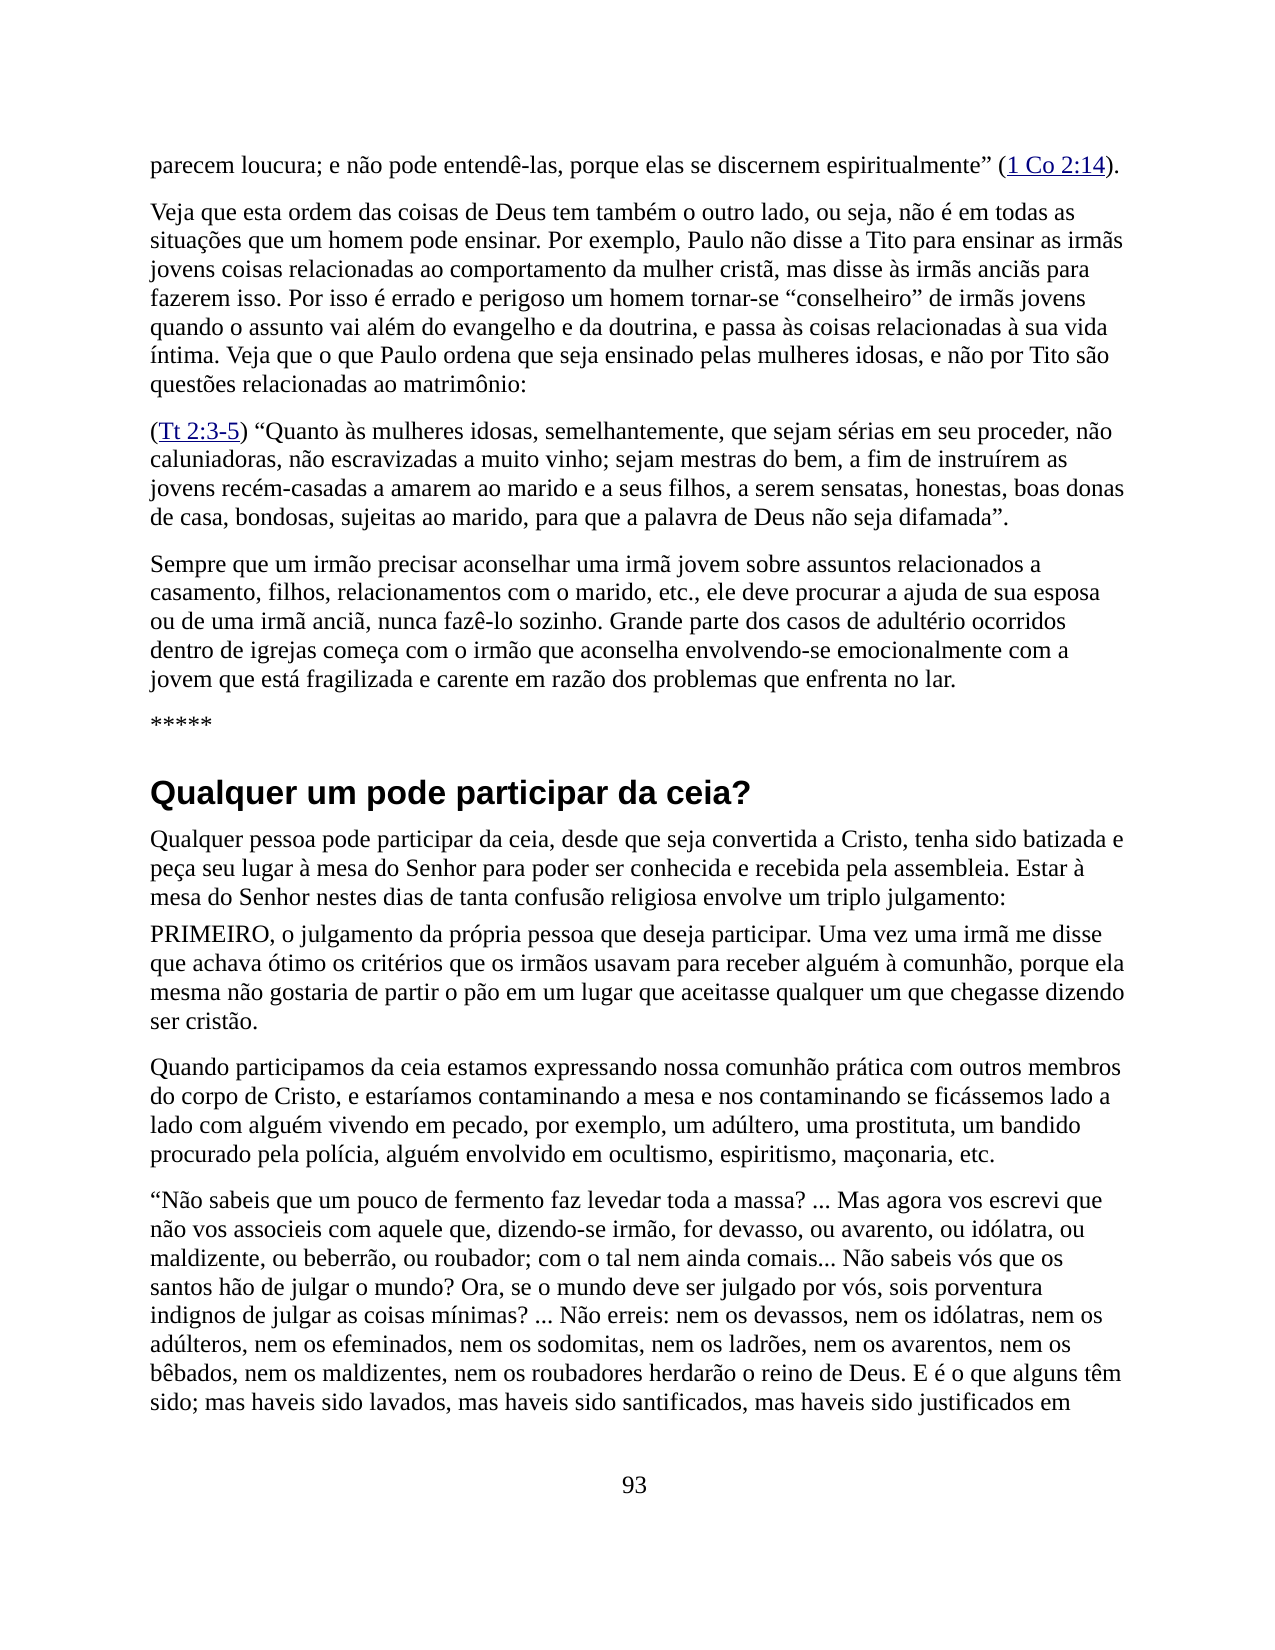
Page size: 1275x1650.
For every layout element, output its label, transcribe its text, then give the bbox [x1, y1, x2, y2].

text (Tt 2:3-5) “Quanto às mulheres idosas, semelhantemente, que sejam sérias em seu proceder, não caluniadoras, não escravizadas a muito vinho; sejam mestras do bem, a fim de instruírem as jovens recém-casadas a amarem ao marido e a seus filhos, a serem sensatas, honestas, boas donas de casa, bondosas, sujeitas ao marido, para que a palavra de Deus não seja difamada”. [150, 416, 1125, 531]
text parecem loucura; e não pode entendê-las, porque elas se discernem espiritualmente” (1 Co 2:14). [150, 150, 1125, 179]
text ***** [150, 710, 1125, 739]
text Qualquer pessoa pode participar da ceia, desde que seja convertida a Cristo, tenha sido batizada e peça seu lugar à mesa do Senhor para poder ser conhecida e recebida pela assembleia. Estar à mesa do Senhor nestes dias de tanta confusão religiosa envolve um triplo julgamento: [150, 824, 1125, 911]
text Sempre que um irmão precisar aconselhar uma irmã jovem sobre assuntos relacionados a casamento, filhos, relacionamentos com o marido, etc., ele deve procurar a ajuda de sua esposa ou de uma irmã anciã, nunca fazê-lo sozinho. Grande parte dos casos de adultério ocorridos dentro de igrejas começa com o irmão que aconselha envolvendo-se emocionalmente com a jovem que está fragilizada e carente em razão dos problemas que enfrenta no lar. [150, 549, 1125, 692]
text Quando participamos da ceia estamos expressando nossa comunhão prática com outros membros do corpo de Cristo, e estaríamos contaminando a mesa e nos contaminando se ficássemos lado a lado com alguém vivendo em pecado, por exemplo, um adúltero, uma prostituta, um bandido procurado pela polícia, alguém envolvido em ocultismo, espiritismo, maçonaria, etc. [150, 1052, 1125, 1167]
text “Não sabeis que um pouco de fermento faz levedar toda a massa? ... Mas agora vos escrevi que não vos associeis com aquele que, dizendo-se irmão, for devasso, ou avarento, ou idólatra, ou maldizente, ou beberrão, ou roubador; com o tal nem ainda comais... Não sabeis vós que os santos hão de julgar o mundo? Ora, se o mundo deve ser julgado por vós, sois porventura indignos de julgar as coisas mínimas? ... Não erreis: nem os devassos, nem os idólatras, nem os adúlteros, nem os efeminados, nem os sodomitas, nem os ladrões, nem os avarentos, nem os bêbados, nem os maldizentes, nem os roubadores herdarão o reino de Deus. E é o que alguns têm sido; mas haveis sido lavados, mas haveis sido santificados, mas haveis sido justificados em [150, 1185, 1125, 1415]
text Veja que esta ordem das coisas de Deus tem também o outro lado, ou seja, não é em todas as situações que um homem pode ensinar. Por exemplo, Paulo não disse a Tito para ensinar as irmãs jovens coisas relacionadas ao comportamento da mulher cristã, mas disse às irmãs anciãs para fazerem isso. Por isso é errado e perigoso um homem tornar-se “conselheiro” de irmãs jovens quando o assunto vai além do evangelho e da doutrina, e passa às coisas relacionadas à sua vida íntima. Veja que o que Paulo ordena que seja ensinado pelas mulheres idosas, e não por Tito são questões relacionadas ao matrimônio: [150, 197, 1125, 398]
text PRIMEIRO, o julgamento da própria pessoa que deseja participar. Uma vez uma irmã me disse que achava ótimo os critérios que os irmãos usavam para receber alguém à comunhão, porque ela mesma não gostaria de partir o pão em um lugar que aceitasse qualquer um que chegasse dizendo ser cristão. [150, 919, 1125, 1034]
subtitle Qualquer um pode participar da ceia? [150, 773, 1125, 812]
